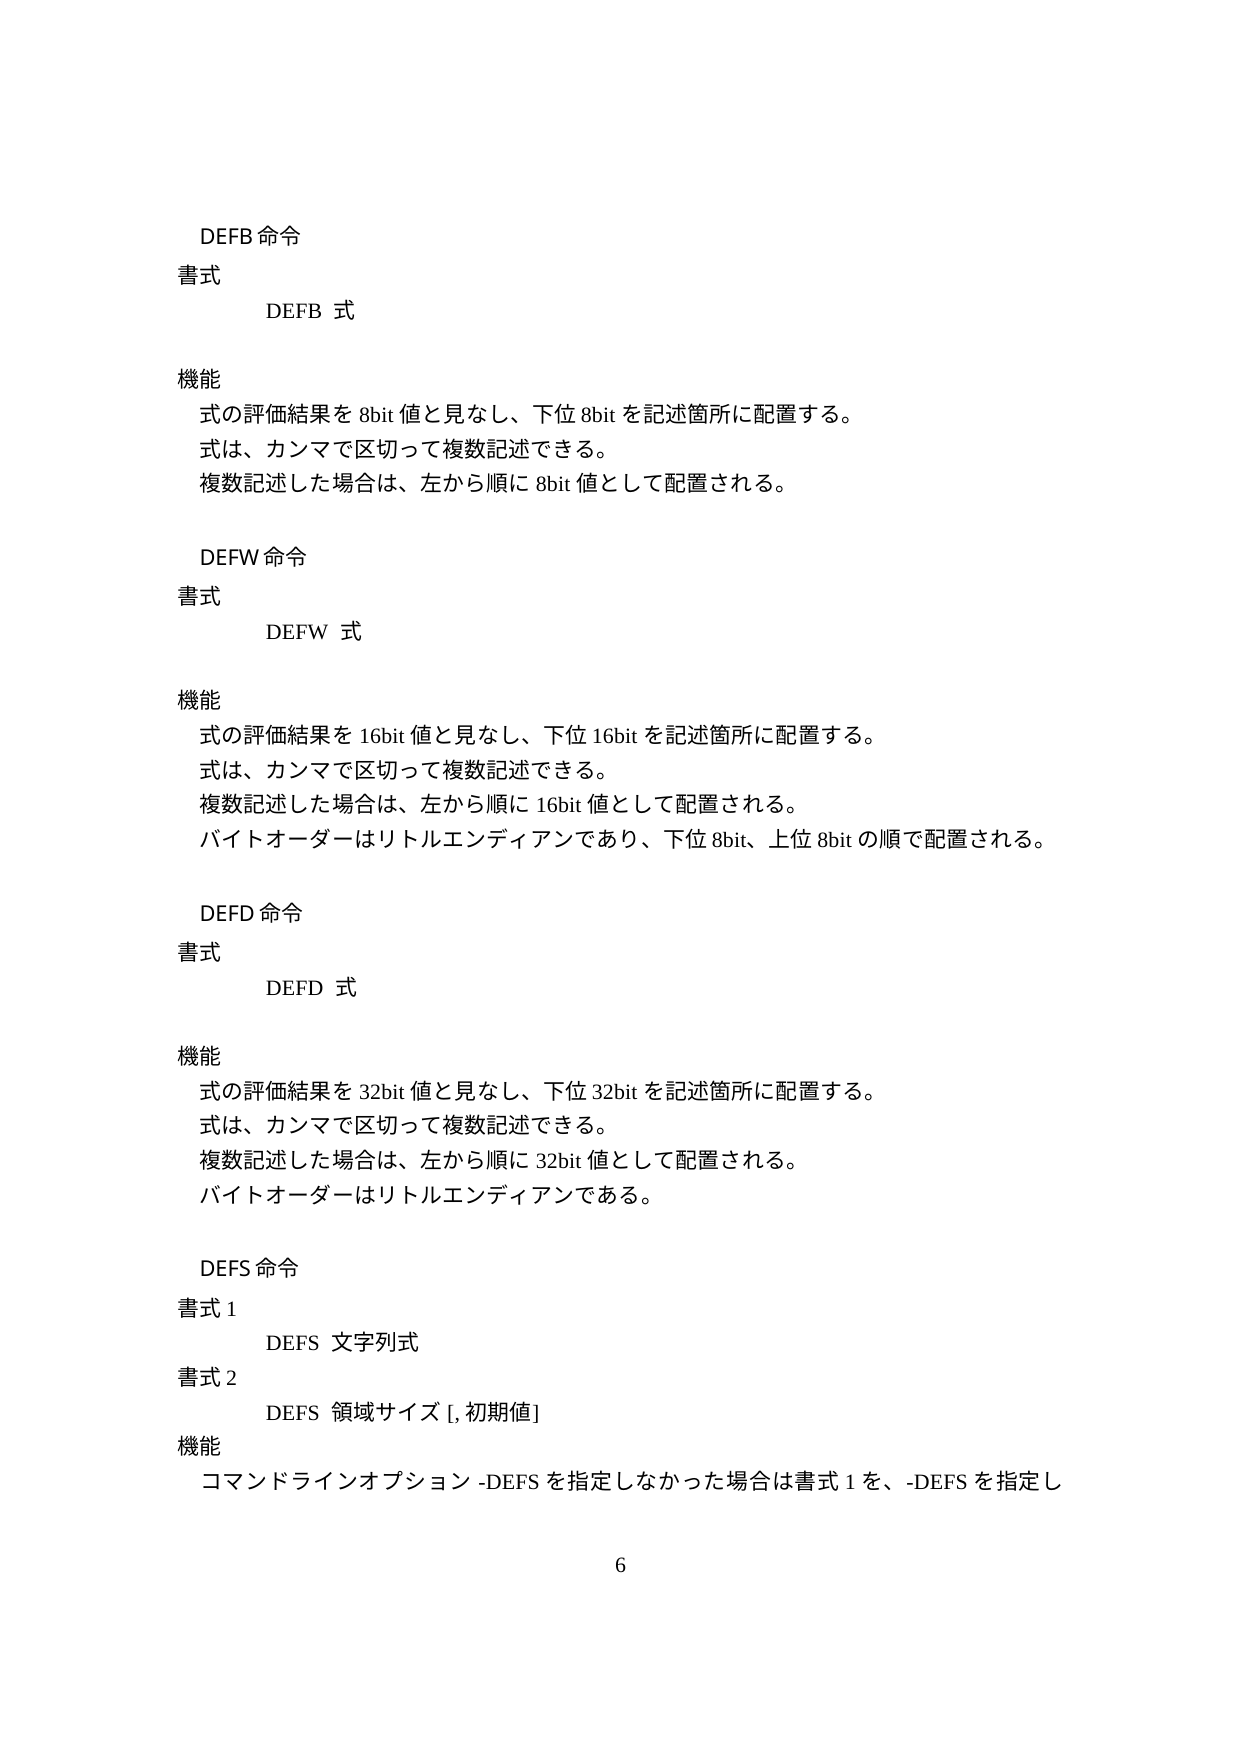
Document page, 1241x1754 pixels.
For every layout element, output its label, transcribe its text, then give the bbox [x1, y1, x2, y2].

text DEFW 式 [177, 611, 1063, 646]
text 式の評価結果を 32bit 値と見なし、下位32bit を記述箇所に配置する。 [177, 1071, 1063, 1105]
text バイトオーダーはリトルエンディアンである。 [177, 1175, 1063, 1209]
text DEFB 式 [177, 290, 1063, 325]
text 機能 [177, 1426, 1063, 1461]
text 機能 [177, 359, 1063, 394]
text 書式2 [177, 1357, 1063, 1392]
text DEFS命令 [199, 1248, 1063, 1283]
text DEFS 文字列式 [177, 1322, 1063, 1357]
text 式の評価結果を 8bit 値と見なし、下位8bit を記述箇所に配置する。 [177, 394, 1063, 429]
text 機能 [177, 680, 1063, 715]
text DEFD 式 [177, 967, 1063, 1001]
text DEFW命令 [199, 537, 1063, 572]
text バイトオーダーはリトルエンディアンであり、下位8bit、上位8bit の順で配置される。 [177, 819, 1063, 854]
text DEFB命令 [199, 216, 1063, 251]
text コマンドラインオプション -DEFSを指定しなかった場合は書式1を、-DEFSを指定し [177, 1461, 1063, 1496]
text 書式1 [177, 1287, 1063, 1322]
text 複数記述した場合は、左から順に 16bit 値として配置される。 [177, 784, 1063, 819]
text 機能 [177, 1036, 1063, 1071]
text 複数記述した場合は、左から順に 8bit 値として配置される。 [177, 463, 1063, 498]
text 複数記述した場合は、左から順に 32bit 値として配置される。 [177, 1140, 1063, 1175]
text DEFD命令 [199, 893, 1063, 927]
text 書式 [177, 255, 1063, 290]
text 書式 [177, 932, 1063, 967]
text DEFS 領域サイズ [, 初期値] [177, 1392, 1063, 1426]
text 式の評価結果を 16bit 値と見なし、下位16bit を記述箇所に配置する。 [177, 715, 1063, 750]
text 式は、カンマで区切って複数記述できる。 [177, 1105, 1063, 1140]
text 式は、カンマで区切って複数記述できる。 [177, 429, 1063, 463]
text 式は、カンマで区切って複数記述できる。 [177, 750, 1063, 784]
text 書式 [177, 576, 1063, 611]
